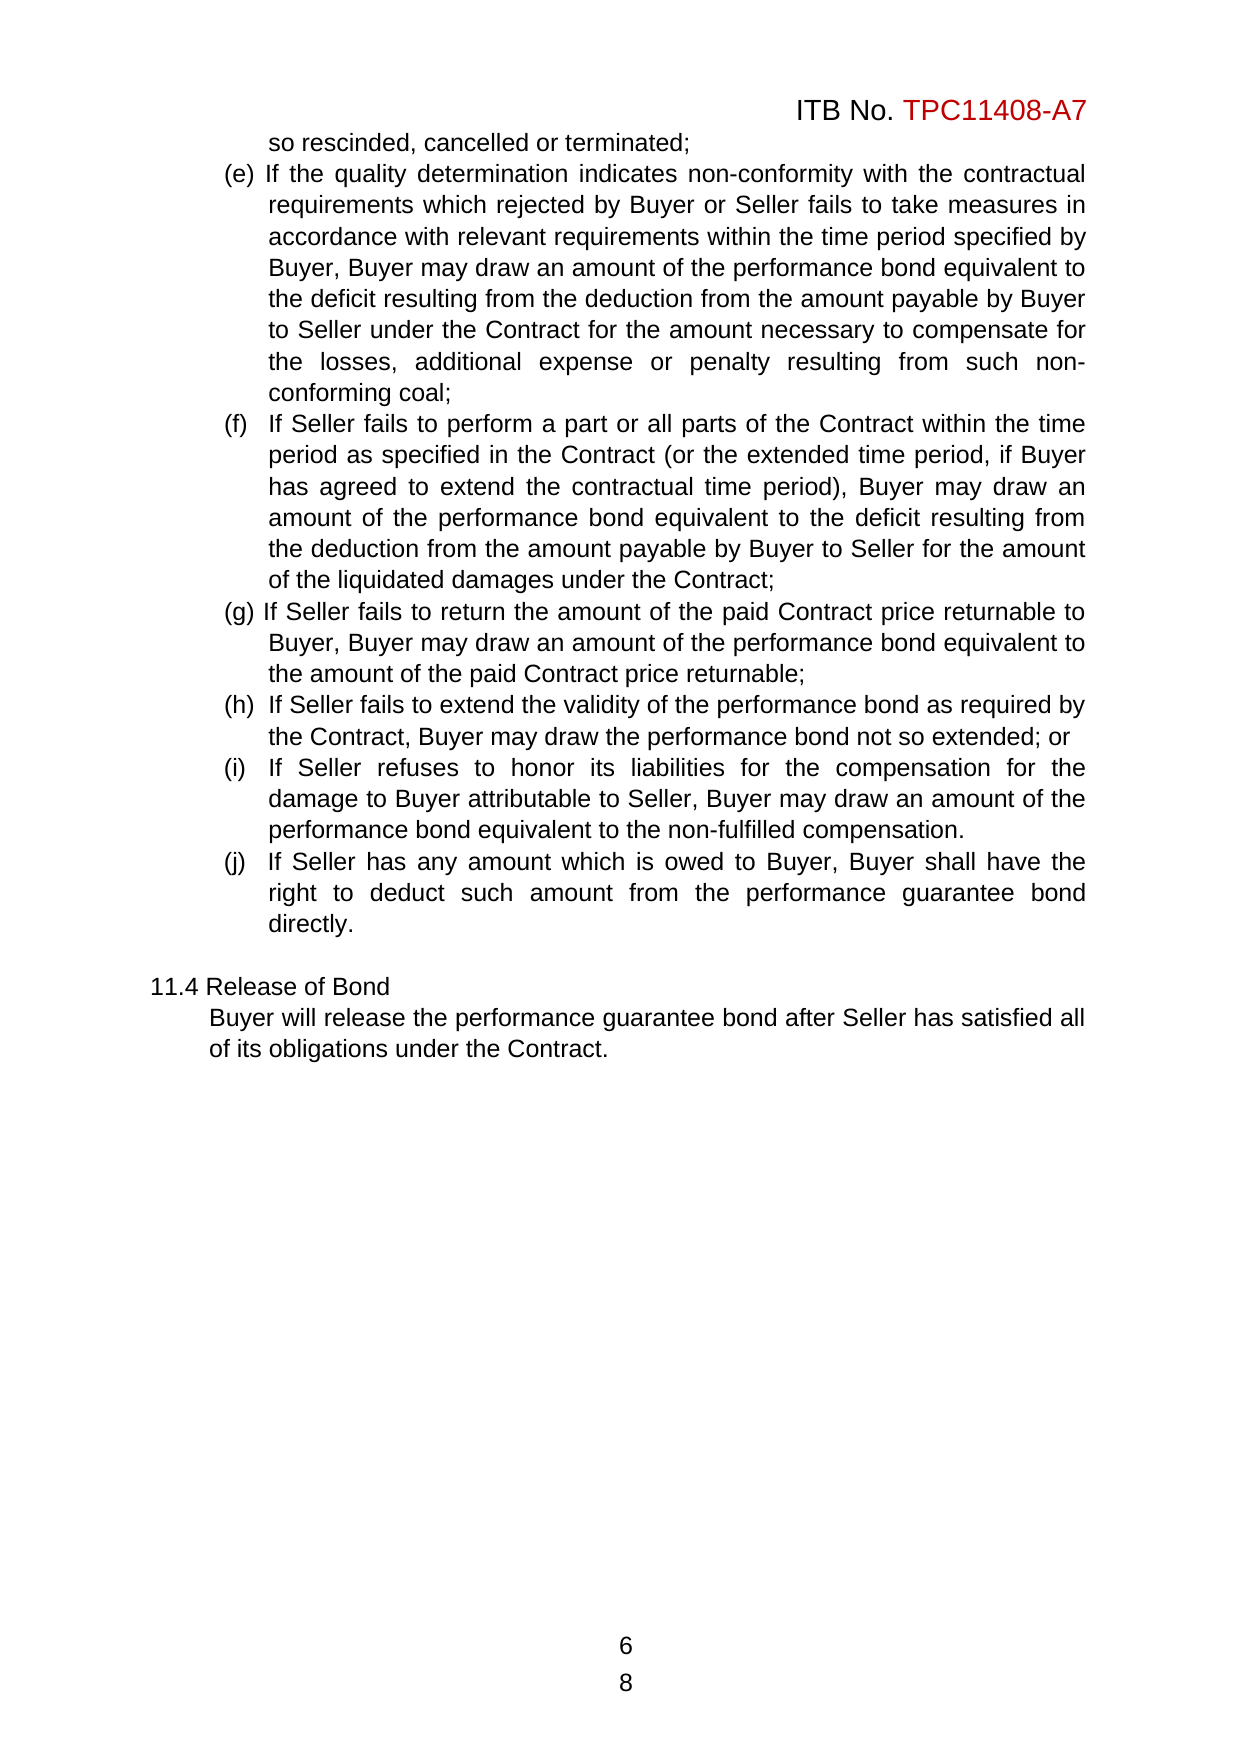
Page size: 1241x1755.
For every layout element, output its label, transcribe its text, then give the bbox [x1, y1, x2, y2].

text (f) If Seller fails to perform a part or all parts of the Contract within the time period as specified in the Contract (or the extended time period, if Buyer has agreed to extend the contractual time period), Buyer may draw an amount of the performance bond equivalent to the deficit resulting from the deduction from the amount payable by Buyer to Seller for the amount of the liquidated damages under the Contract; [224, 407, 1087, 595]
text (h) If Seller fails to extend the validity of the performance bond as required by the Contract, Buyer may draw the performance bond not so extended; or [224, 689, 1087, 751]
text Buyer will release the performance guarantee bond after Seller has satisfied all of its obligations under the Contract. [209, 1001, 1087, 1064]
text 11.4 Release of Bond [150, 970, 1087, 1001]
text (j) If Seller has any amount which is owed to Buyer, Buyer shall have the right to deduct such amount from the performance guarantee bond directly. [224, 845, 1087, 939]
text (e) If the quality determination indicates non-conformity with the contractual requirements which rejected by Buyer or Seller fails to take measures in accordance with relevant requirements within the time period specified by Buyer, Buyer may draw an amount of the performance bond equivalent to the deficit resulting from the deduction from the amount payable by Buyer to Seller under the Contract for the amount necessary to compensate for the losses, additional expense or penalty resulting from such non-conforming coal; [224, 157, 1087, 407]
text (g) If Seller fails to return the amount of the paid Contract price returnable to Buyer, Buyer may draw an amount of the performance bond equivalent to the amount of the paid Contract price returnable; [224, 595, 1087, 689]
text so rescinded, cancelled or terminated; [224, 126, 1087, 157]
text (i) If Seller refuses to honor its liabilities for the compensation for the damage to Buyer attributable to Seller, Buyer may draw an amount of the performance bond equivalent to the non-fulfilled compensation. [224, 751, 1087, 845]
